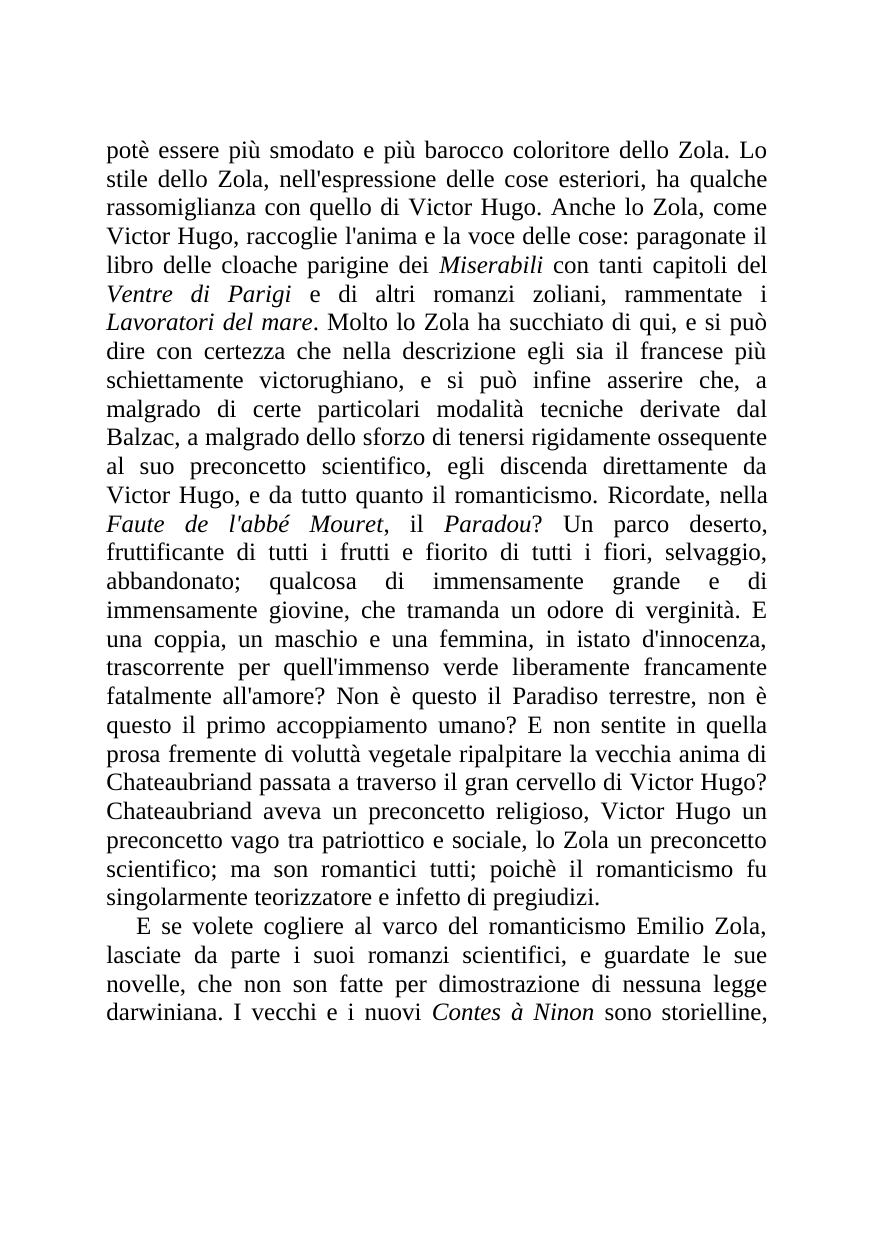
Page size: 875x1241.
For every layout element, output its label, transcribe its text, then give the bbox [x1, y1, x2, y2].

text potè essere più smodato e più barocco coloritore dello Zola. Lo stile dello Zola, nell'espressione delle cose esteriori, ha qualche rassomiglianza con quello di Victor Hugo. Anche lo Zola, come Victor Hugo, raccoglie l'anima e la voce delle cose: paragonate il libro delle cloache parigine dei Miserabili con tanti capitoli del Ventre di Parigi e di altri romanzi zoliani, rammentate i Lavoratori del mare. Molto lo Zola ha succhiato di qui, e si può dire con certezza che nella descrizione egli sia il francese più schiettamente victorughiano, e si può infine asserire che, a malgrado di certe particolari modalità tecniche derivate dal Balzac, a malgrado dello sforzo di tenersi rigidamente ossequente al suo preconcetto scientifico, egli discenda direttamente da Victor Hugo, e da tutto quanto il romanticismo. Ricordate, nella Faute de l'abbé Mouret, il Paradou? Un parco deserto, fruttificante di tutti i frutti e fiorito di tutti i fiori, selvaggio, abbandonato; qualcosa di immensamente grande e di immensamente giovine, che tramanda un odore di verginità. E una coppia, un maschio e una femmina, in istato d'innocenza, trascorrente per quell'immenso verde liberamente francamente fatalmente all'amore? Non è questo il Paradiso terrestre, non è questo il primo accoppiamento umano? E non sentite in quella prosa fremente di voluttà vegetale ripalpitare la vecchia anima di Chateaubriand passata a traverso il gran cervello di Victor Hugo? Chateaubriand aveva un preconcetto religioso, Victor Hugo un preconcetto vago tra patriottico e sociale, lo Zola un preconcetto scientifico; ma son romantici tutti; poichè il romanticismo fu singolarmente teorizzatore e infetto di pregiudizi. [106, 135, 768, 911]
text E se volete cogliere al varco del romanticismo Emilio Zola, lasciate da parte i suoi romanzi scientifici, e guardate le sue novelle, che non son fatte per dimostrazione di nessuna legge darwiniana. I vecchi e i nuovi Contes à Ninon sono storielline, [106, 911, 768, 1026]
